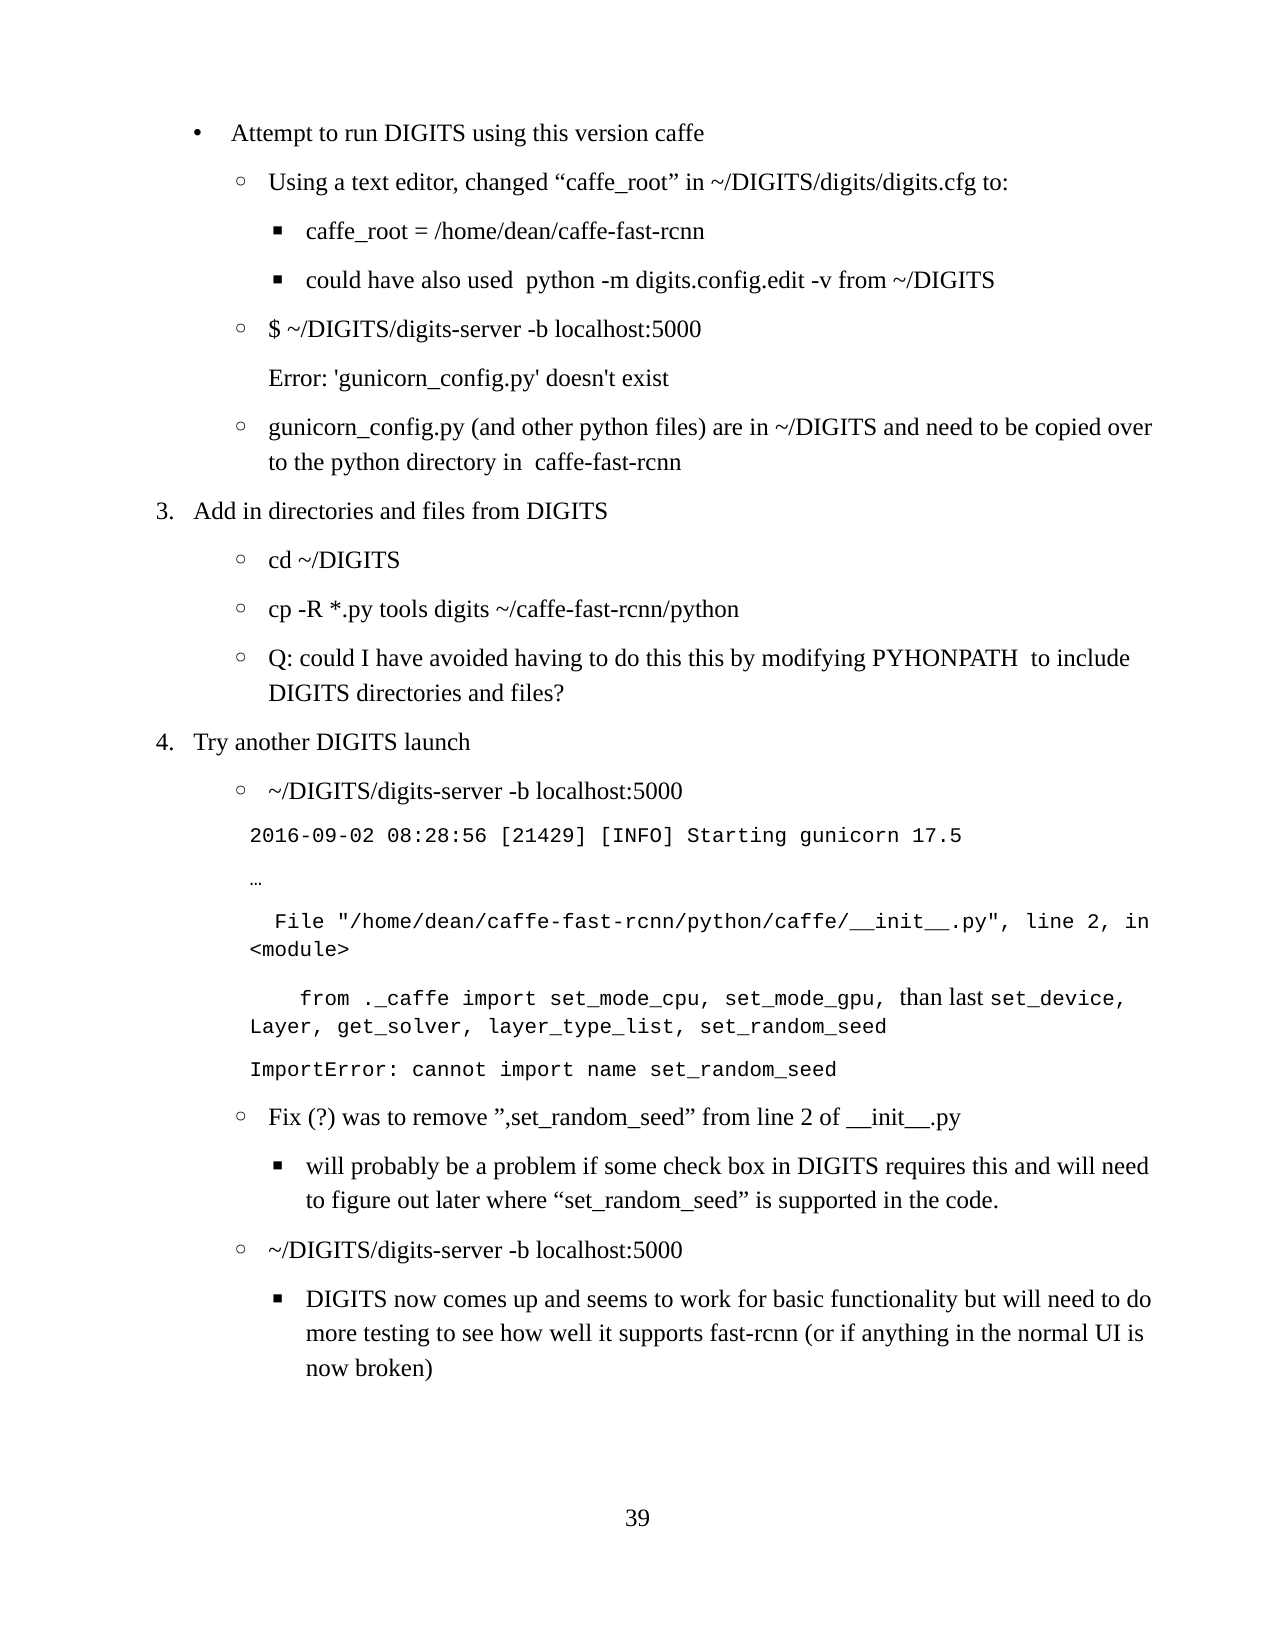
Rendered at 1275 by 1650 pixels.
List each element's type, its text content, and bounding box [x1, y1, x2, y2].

list $ ~/DIGITS/digits-server -b localhost:5000 [231, 314, 1157, 343]
text Error: 'gunicorn_config.py' doesn't exist [268, 363, 1157, 392]
list ~/DIGITS/digits-server -b localhost:5000 [231, 1235, 1157, 1263]
list Q: could I have avoided having to do this this by modifying PYHONPATH to include DIGITS directories and files? [231, 643, 1157, 706]
text 2016-09-02 08:28:56 [21429] [INFO] Starting gunicorn 17.5 [249, 825, 1157, 848]
list ~/DIGITS/digits-server -b localhost:5000 [231, 776, 1157, 804]
list caffe_root = /home/dean/caffe-fast-rcnn [268, 216, 1157, 245]
list Fix (?) was to remove ”,set_random_seed” from line 2 of __init__.py [231, 1102, 1157, 1131]
text … [249, 868, 1157, 891]
list will probably be a problem if some check box in DIGITS requires this and will need to figure out later where “set_random_seed” is supported in the code. [268, 1151, 1157, 1214]
text ImportError: cannot import name set_random_seed [249, 1059, 1157, 1083]
list Try another DIGITS launch [156, 727, 1157, 756]
list Attempt to run DIGITS using this version caffe [193, 118, 1157, 147]
list Add in directories and files from DIGITS [156, 496, 1157, 525]
list cd ~/DIGITS [231, 545, 1157, 574]
list DIGITS now comes up and seems to work for basic functionality but will need to do more testing to see how well it supports fast-rcnn (or if anything in the normal UI is now broken) [268, 1284, 1157, 1381]
list gunicorn_config.py (and other python files) are in ~/DIGITS and need to be copied over to the python directory in caffe-fast-rcnn [231, 412, 1157, 476]
list Using a text editor, changed “caffe_root” in ~/DIGITS/digits/digits.cfg to: [231, 167, 1157, 196]
list cp -R *.py tools digits ~/caffe-fast-rcnn/python [231, 594, 1157, 623]
text from ._caffe import set_mode_cpu, set_mode_gpu, than last set_device, Layer, get_solver, layer_type_list, set_random_seed [249, 982, 1157, 1040]
text File "/home/dean/caffe-fast-rcnn/python/caffe/__init__.py", line 2, in <module> [249, 911, 1157, 963]
list could have also used python -m digits.config.edit -v from ~/DIGITS [268, 265, 1157, 294]
